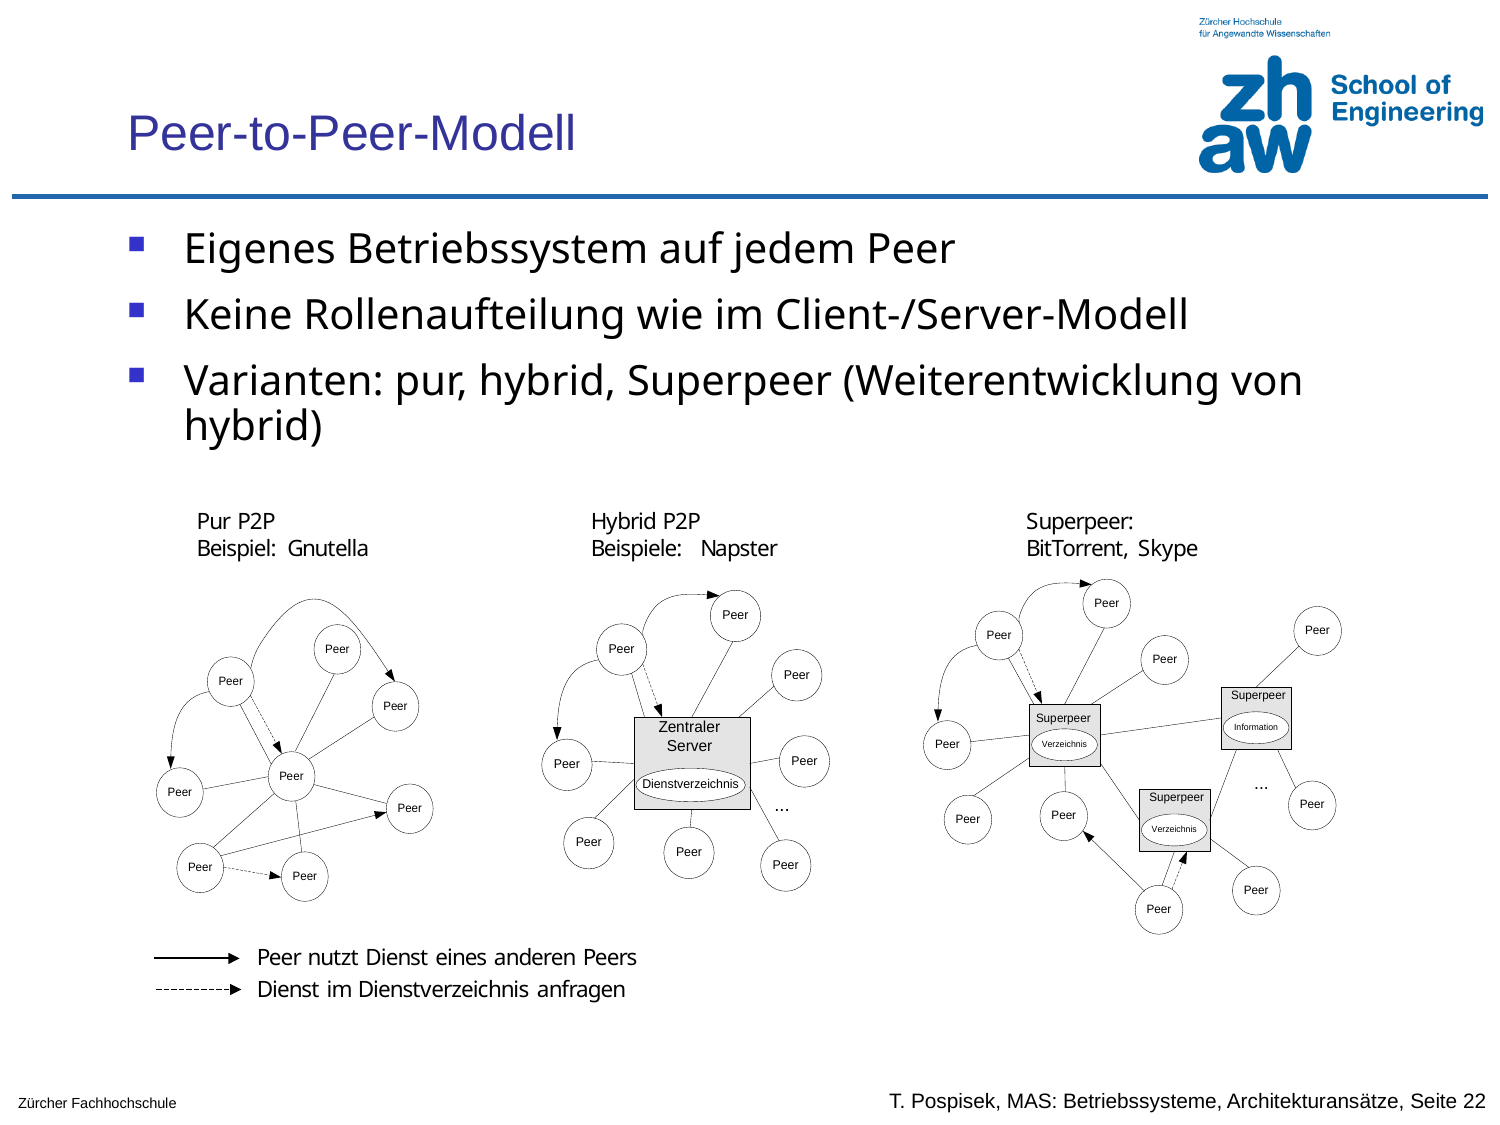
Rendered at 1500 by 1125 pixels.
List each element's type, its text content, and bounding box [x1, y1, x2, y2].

title Peer-to-Peer-Modell [112, 42, 1391, 168]
text_box Eigenes Betriebssystem auf jedem Peer Keine Rollenaufteilung wie im Client-/Server-Modell Varianten: pur, hybrid, Superpeer (Weiterentwicklung von hybrid) [112, 219, 1363, 295]
picture [1199, 18, 1483, 173]
picture [137, 489, 1363, 1021]
